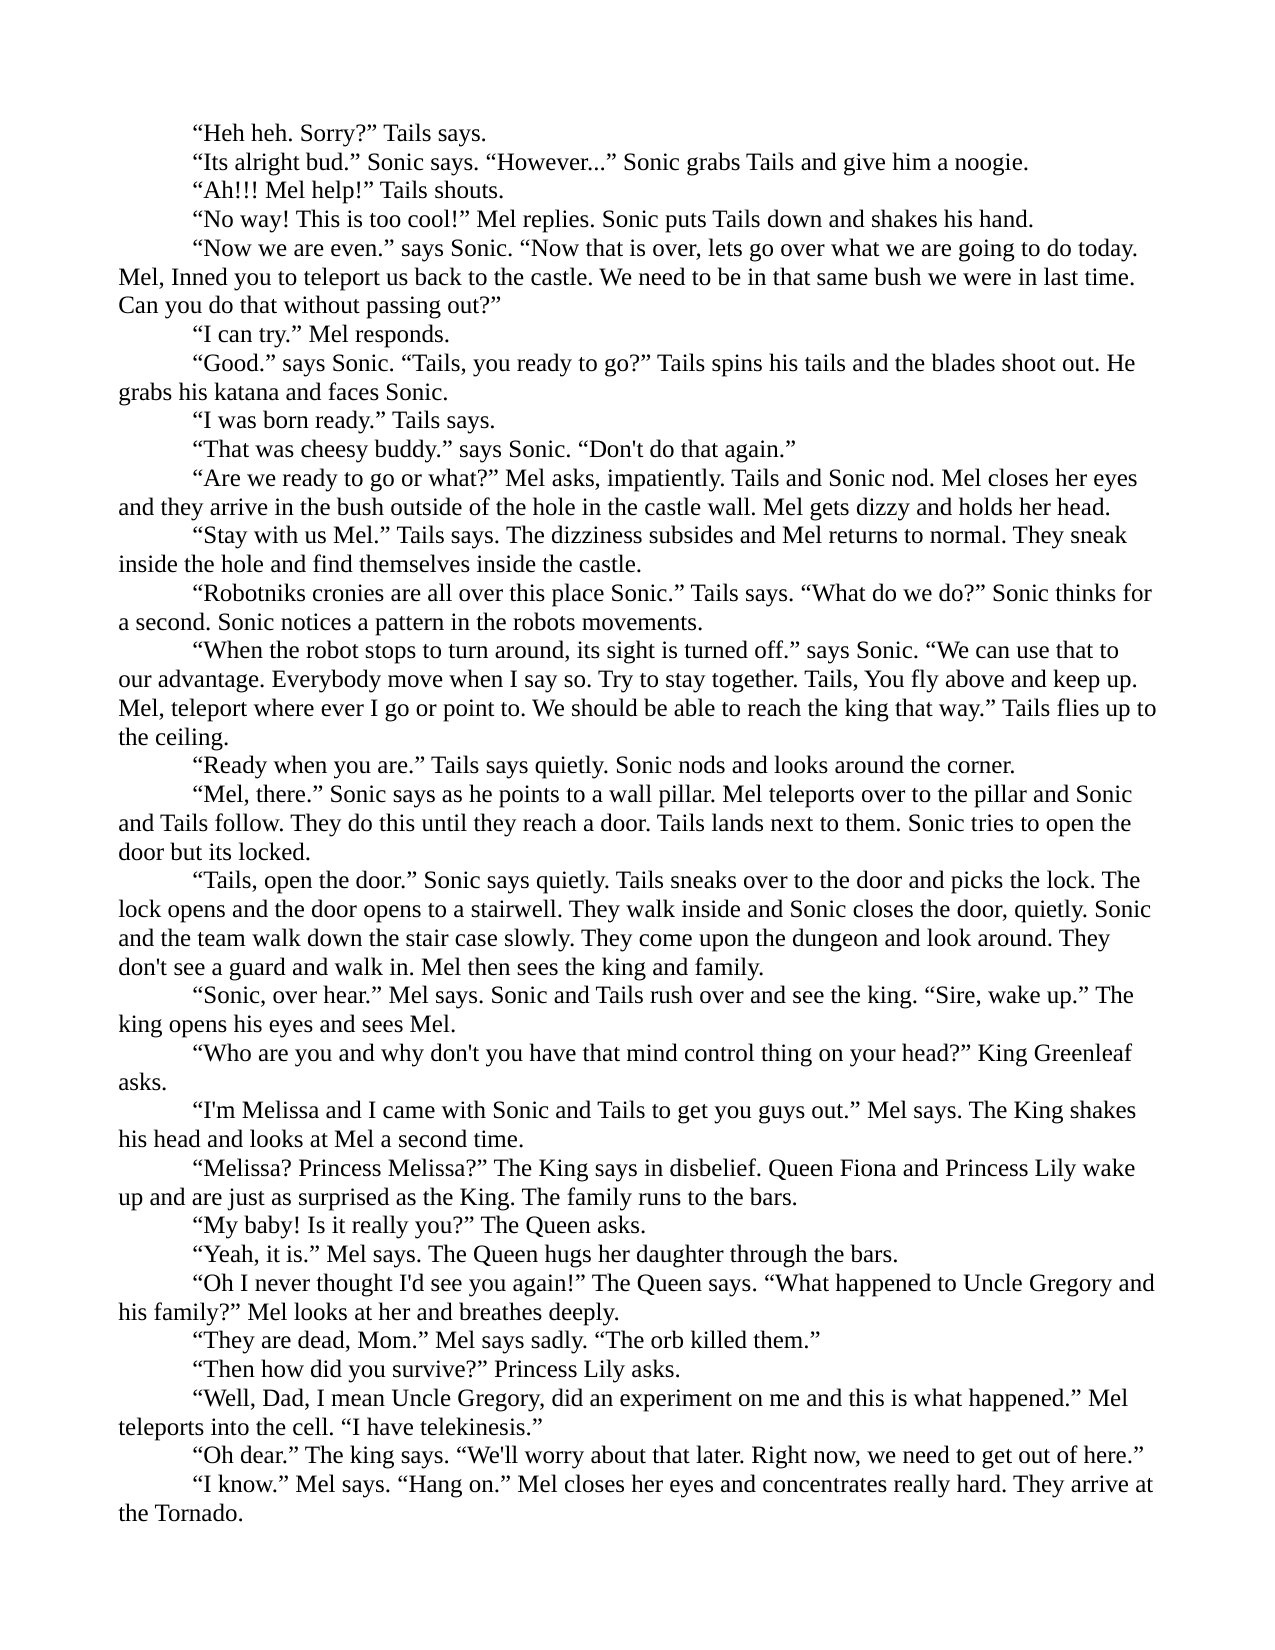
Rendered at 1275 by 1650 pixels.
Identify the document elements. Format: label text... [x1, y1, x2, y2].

text “Its alright bud.” Sonic says. “However...” Sonic grabs Tails and give him a noogie. [118, 147, 1157, 176]
text “Oh I never thought I'd see you again!” The Queen says. “What happened to Uncle Gregory and his family?” Mel looks at her and breathes deeply. [118, 1268, 1157, 1326]
text “Mel, there.” Sonic says as he points to a wall pillar. Mel teleports over to the pillar and Sonic and Tails follow. They do this until they reach a door. Tails lands next to them. Sonic tries to open the door but its locked. [118, 779, 1157, 866]
text “Now we are even.” says Sonic. “Now that is over, lets go over what we are going to do today. Mel, Inned you to teleport us back to the castle. We need to be in that same bush we were in last time. Can you do that without passing out?” [118, 233, 1157, 319]
text “I know.” Mel says. “Hang on.” Mel closes her eyes and concentrates really hard. They arrive at the Tornado. [118, 1469, 1157, 1527]
text “I can try.” Mel responds. [118, 319, 1157, 348]
text “Are we ready to go or what?” Mel asks, impatiently. Tails and Sonic nod. Mel closes her eyes and they arrive in the bush outside of the hole in the castle wall. Mel gets dizzy and holds her head. [118, 463, 1157, 521]
text “I was born ready.” Tails says. [118, 406, 1157, 434]
text “Then how did you survive?” Princess Lily asks. [118, 1354, 1157, 1383]
text “My baby! Is it really you?” The Queen asks. [118, 1211, 1157, 1239]
text “I'm Melissa and I came with Sonic and Tails to get you guys out.” Mel says. The King shakes his head and looks at Mel a second time. [118, 1096, 1157, 1153]
text “Stay with us Mel.” Tails says. The dizziness subsides and Mel returns to normal. They sneak inside the hole and find themselves inside the castle. [118, 521, 1157, 578]
text “Robotniks cronies are all over this place Sonic.” Tails says. “What do we do?” Sonic thinks for a second. Sonic notices a pattern in the robots movements. [118, 578, 1157, 636]
text “Yeah, it is.” Mel says. The Queen hugs her daughter through the bars. [118, 1239, 1157, 1268]
text “Well, Dad, I mean Uncle Gregory, did an experiment on me and this is what happened.” Mel teleports into the cell. “I have telekinesis.” [118, 1383, 1157, 1441]
text “Sonic, over hear.” Mel says. Sonic and Tails rush over and see the king. “Sire, wake up.” The king opens his eyes and sees Mel. [118, 981, 1157, 1038]
text “Tails, open the door.” Sonic says quietly. Tails sneaks over to the door and picks the lock. The lock opens and the door opens to a stairwell. They walk inside and Sonic closes the door, quietly. Sonic and the team walk down the stair case slowly. They come upon the dungeon and look around. They don't see a guard and walk in. Mel then sees the king and family. [118, 866, 1157, 981]
text “Oh dear.” The king says. “We'll worry about that later. Right now, we need to get out of here.” [118, 1441, 1157, 1469]
text “That was cheesy buddy.” says Sonic. “Don't do that again.” [118, 434, 1157, 463]
text “Who are you and why don't you have that mind control thing on your head?” King Greenleaf asks. [118, 1038, 1157, 1096]
text “Melissa? Princess Melissa?” The King says in disbelief. Queen Fiona and Princess Lily wake up and are just as surprised as the King. The family runs to the bars. [118, 1153, 1157, 1211]
text “They are dead, Mom.” Mel says sadly. “The orb killed them.” [118, 1326, 1157, 1354]
text “Ah!!! Mel help!” Tails shouts. [118, 176, 1157, 204]
text “Ready when you are.” Tails says quietly. Sonic nods and looks around the corner. [118, 751, 1157, 779]
text “When the robot stops to turn around, its sight is turned off.” says Sonic. “We can use that to our advantage. Everybody move when I say so. Try to stay together. Tails, You fly above and keep up. Mel, teleport where ever I go or point to. We should be able to reach the king that way.” Tails flies up to the ceiling. [118, 636, 1157, 751]
text “No way! This is too cool!” Mel replies. Sonic puts Tails down and shakes his hand. [118, 204, 1157, 233]
text “Good.” says Sonic. “Tails, you ready to go?” Tails spins his tails and the blades shoot out. He grabs his katana and faces Sonic. [118, 348, 1157, 406]
text “Heh heh. Sorry?” Tails says. [118, 118, 1157, 147]
